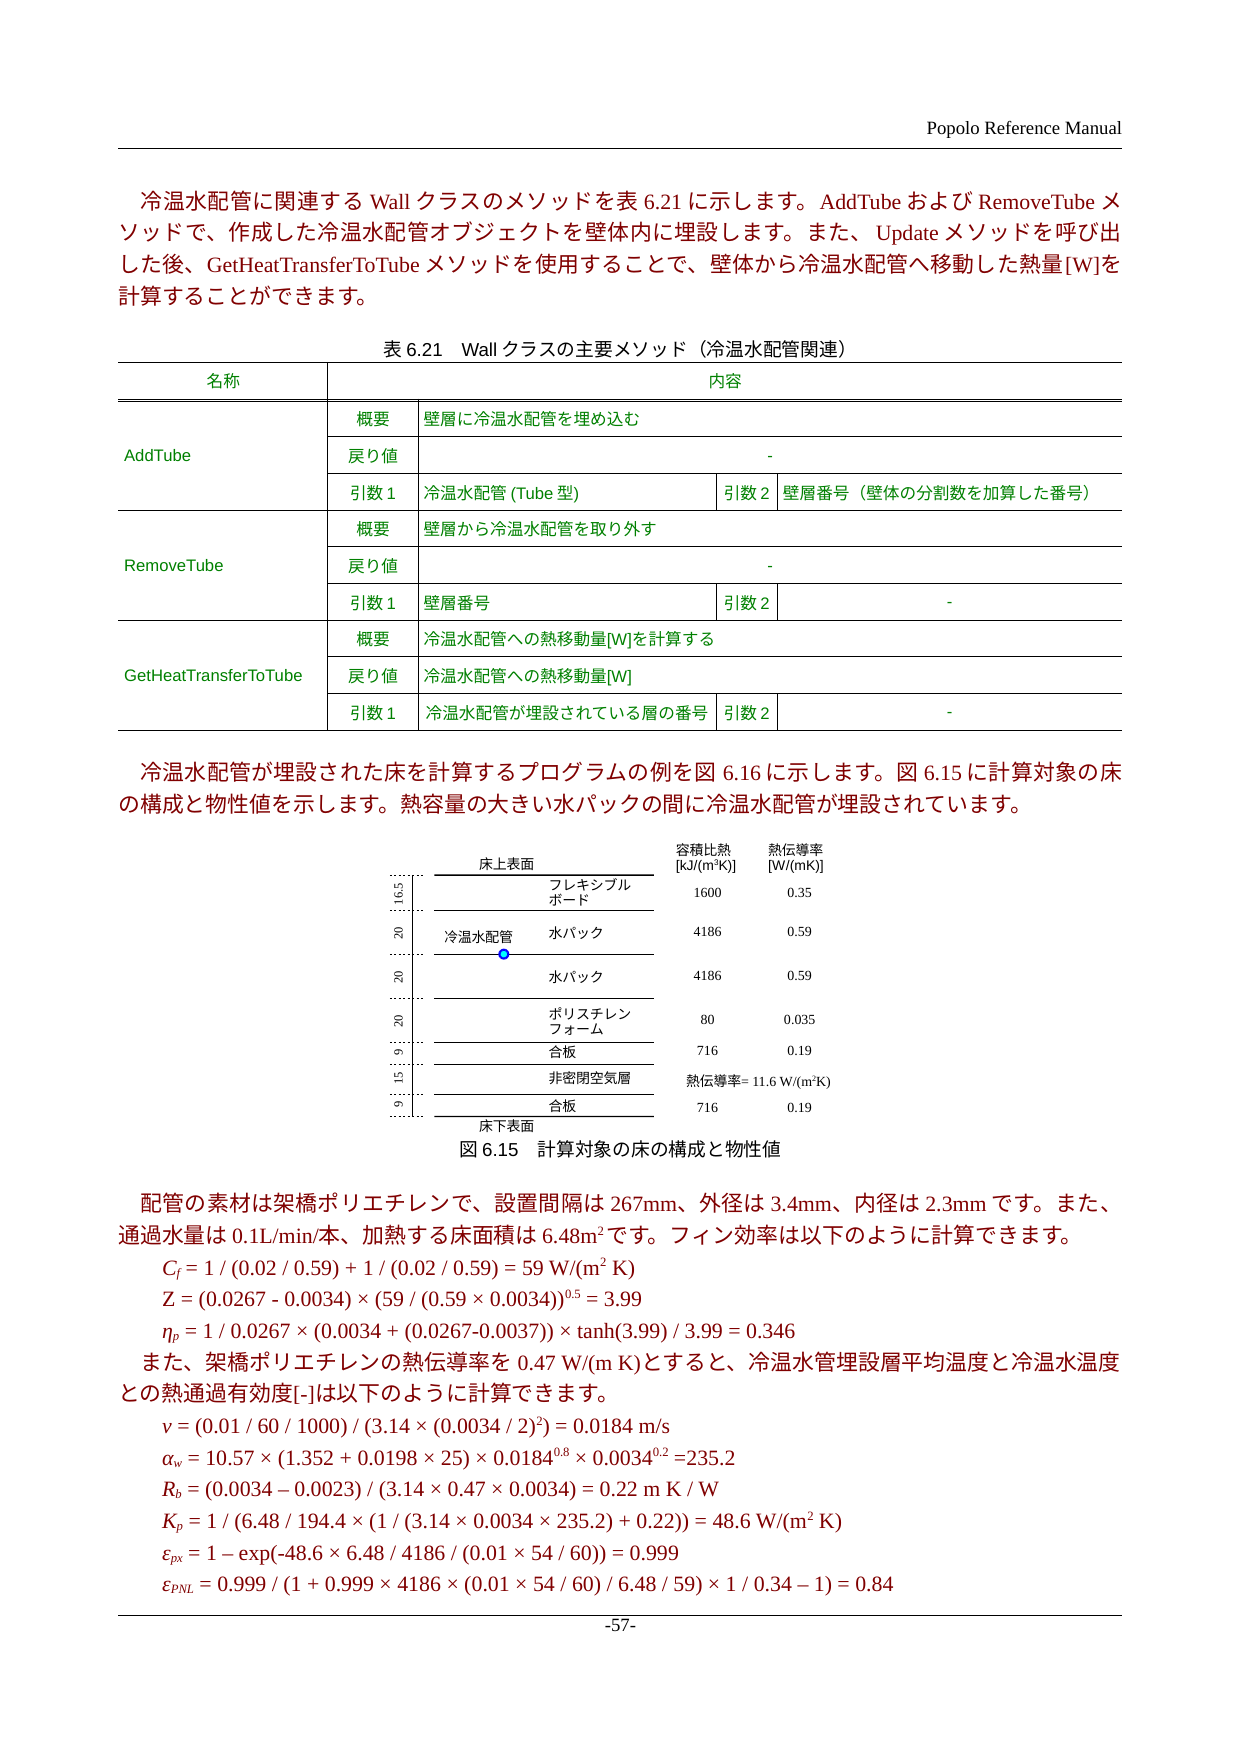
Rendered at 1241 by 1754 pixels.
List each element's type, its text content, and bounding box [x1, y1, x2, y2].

table_cell 冷温水配管 (Tube型) [419, 474, 716, 510]
text 配管の素材は架橋ポリエチレンで、設置間隔は267mm、外径は3.4mm、内径は2.3mmです。また、通過水量は0.1L/min/本、加熱する床面積は6.48m2です。フィン効率は以下のように計算できます。 [118, 1186, 1122, 1250]
text 冷温水配管が埋設された床を計算するプログラムの例を図6.16に示します。図6.15に計算対象の床の構成と物性値を示します。熱容量の大きい水パックの間に冷温水配管が埋設されています。 [118, 755, 1122, 818]
text εPNL = 0.999 / (1 + 0.999 × 4186 × (0.01 × 54 / 60) / 6.48 / 59) × 1 / 0.34 – 1) = 0.84 [118, 1566, 1122, 1598]
table_cell 引数1 [328, 694, 418, 730]
table_cell 冷温水配管への熱移動量[W]を計算する [419, 621, 1122, 656]
table_cell RemoveTube [118, 511, 327, 620]
text v = (0.01 / 60 / 1000) / (3.14 × (0.0034 / 2)2) = 0.0184 m/s [118, 1408, 1122, 1440]
text また、架橋ポリエチレンの熱伝導率を0.47 W/(m K)とすると、冷温水管埋設層平均温度と冷温水温度との熱通過有効度[-]は以下のように計算できます。 [118, 1345, 1122, 1408]
table_cell 壁層番号（壁体の分割数を加算した番号） [778, 474, 1122, 510]
table_cell 冷温水配管が埋設されている層の番号 [419, 694, 716, 730]
text Cf = 1 / (0.02 / 0.59) + 1 / (0.02 / 0.59) = 59 W/(m2 K) [118, 1250, 1122, 1281]
table_cell 概要 [328, 511, 418, 546]
table_cell 壁層から冷温水配管を取り外す [419, 511, 1122, 546]
table_cell 壁層に冷温水配管を埋め込む [419, 402, 1122, 436]
table_cell 戻り値 [328, 437, 418, 473]
table_cell 概要 [328, 621, 418, 656]
text ηp = 1 / 0.0267 × (0.0034 + (0.0267-0.0037)) × tanh(3.99) / 3.99 = 0.346 [118, 1313, 1122, 1345]
text αw = 10.57 × (1.352 + 0.0198 × 25) × 0.01840.8 × 0.00340.2 =235.2 [118, 1440, 1122, 1471]
table_cell 戻り値 [328, 547, 418, 583]
text Rb = (0.0034 – 0.0023) / (3.14 × 0.47 × 0.0034) = 0.22 m K / W [118, 1471, 1122, 1503]
table_cell 引数2 [717, 584, 777, 620]
text 図6.15 計算対象の床の構成と物性値 [118, 843, 1122, 1162]
text Kp = 1 / (6.48 / 194.4 × (1 / (3.14 × 0.0034 × 235.2) + 0.22)) = 48.6 W/(m2 K) [118, 1503, 1122, 1535]
table_cell 壁層番号 [419, 584, 716, 620]
table_cell 引数2 [717, 694, 777, 730]
table_cell - [419, 547, 1122, 583]
table_cell 引数1 [328, 584, 418, 620]
text 冷温水配管に関連するWallクラスのメソッドを表6.21に示します。AddTubeおよびRemoveTubeメソッドで、作成した冷温水配管オブジェクトを壁体内に埋設します。また、Updateメソッドを呼び出した後、GetHeatTransferToTubeメソッドを使用することで、壁体から冷温水配管へ移動した熱量[W]を計算することができます。 [118, 184, 1122, 310]
table_cell GetHeatTransferToTube [118, 621, 327, 730]
table_cell - [419, 437, 1122, 473]
table_cell 冷温水配管への熱移動量[W] [419, 657, 1122, 693]
table_header 名称 [118, 363, 327, 398]
text 表6.21 Wallクラスの主要メソッド（冷温水配管関連） [118, 334, 1122, 362]
table_cell 引数2 [717, 474, 777, 510]
table_cell 戻り値 [328, 657, 418, 693]
text Z = (0.0267 - 0.0034) × (59 / (0.59 × 0.0034))0.5 = 3.99 [118, 1281, 1122, 1313]
text εpx = 1 – exp(-48.6 × 6.48 / 4186 / (0.01 × 54 / 60)) = 0.999 [118, 1535, 1122, 1566]
table_cell - [778, 584, 1122, 620]
table_cell - [778, 694, 1122, 730]
table_cell 引数1 [328, 474, 418, 510]
table_header 内容 [328, 363, 1122, 398]
table_cell AddTube [118, 402, 327, 510]
table_cell 概要 [328, 402, 418, 436]
